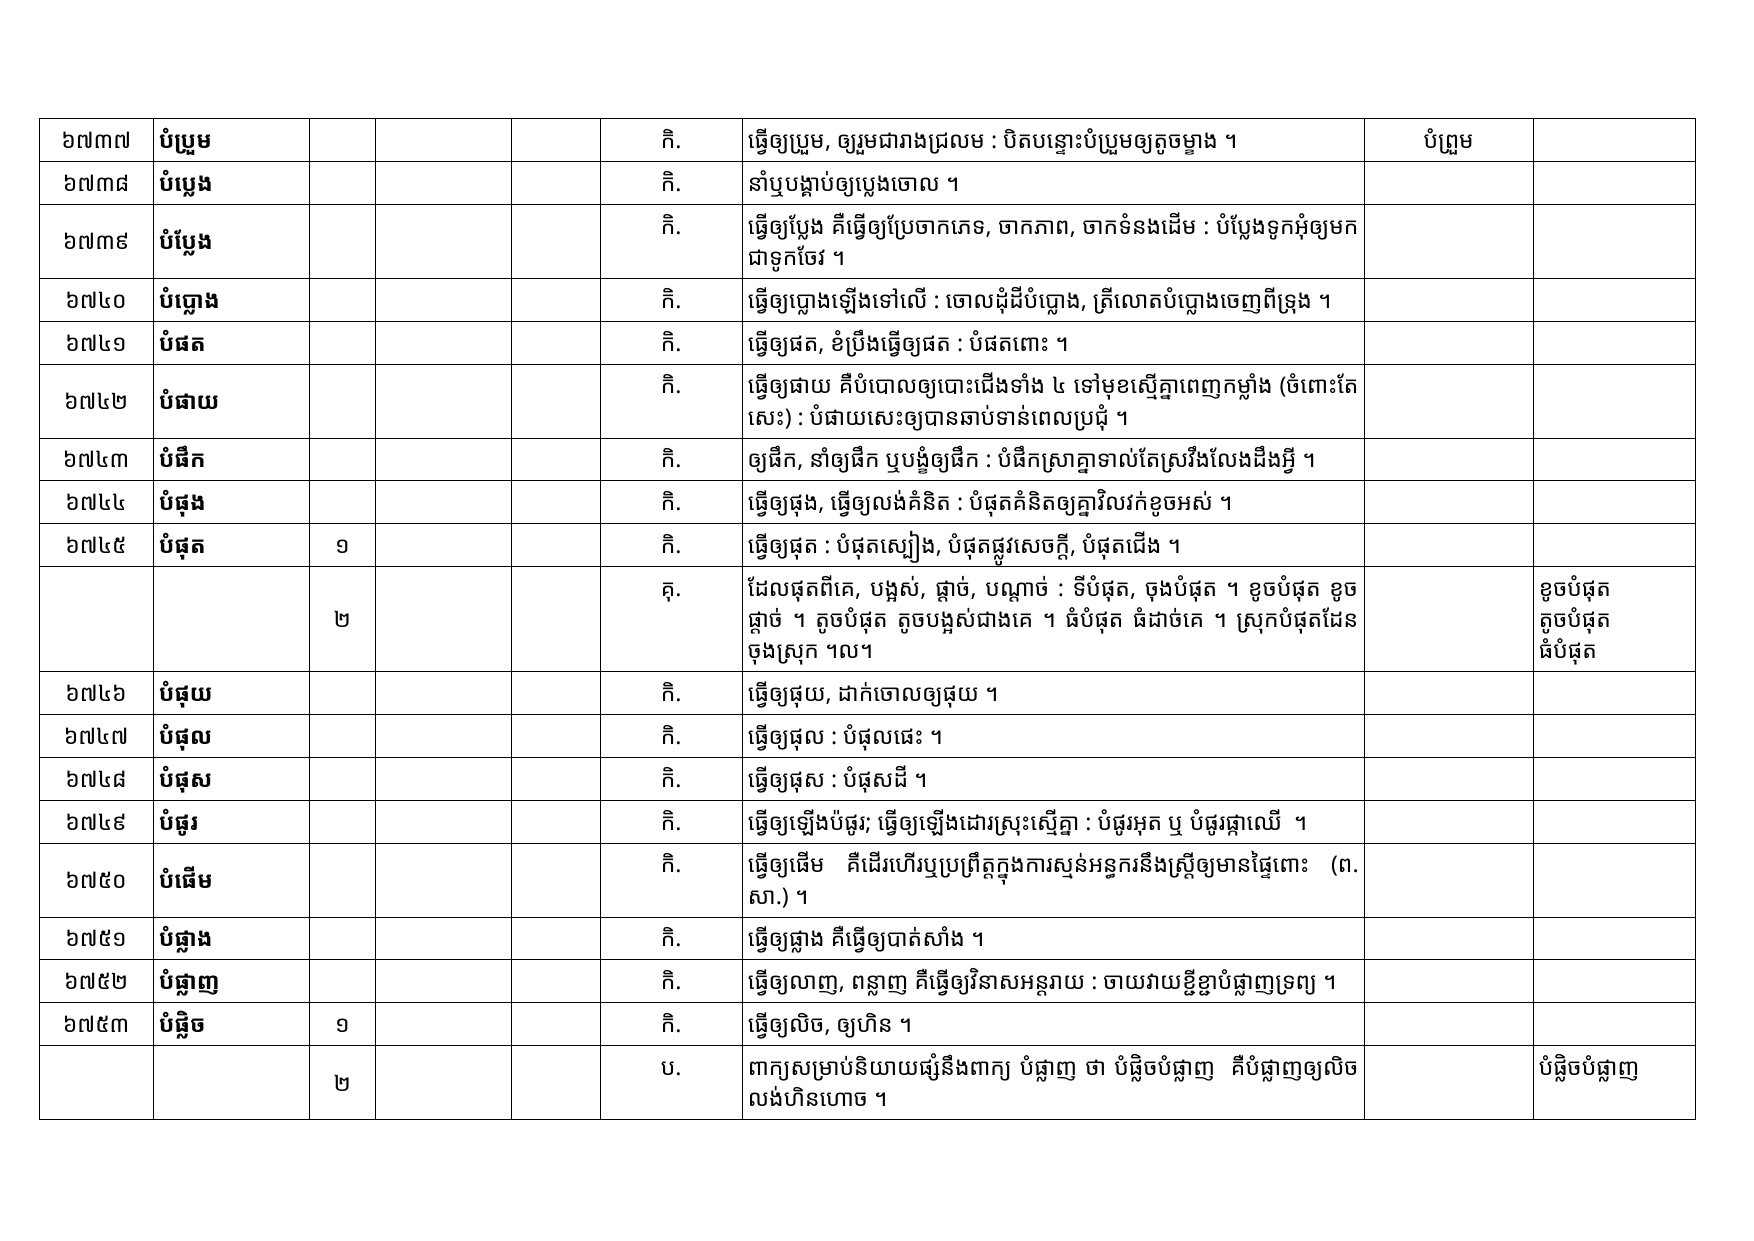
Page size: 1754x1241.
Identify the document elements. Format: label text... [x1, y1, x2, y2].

table_cell [512, 524, 600, 566]
table_cell បំផុយ [154, 672, 309, 714]
table_cell [1365, 162, 1533, 204]
table_cell [376, 801, 511, 842]
table_cell [310, 162, 375, 204]
table_cell ៦៧៤១ [40, 322, 153, 363]
table_cell [310, 918, 375, 959]
table_cell [376, 1003, 511, 1045]
table_cell [512, 672, 600, 714]
table_cell [1365, 918, 1533, 959]
table_cell [310, 715, 375, 757]
table_cell [154, 567, 309, 671]
table_cell [512, 439, 600, 480]
table_cell ធ្វើ​ឲ្យ​ប្លែង គឺ​ធ្វើ​ឲ្យ​ប្រែ​ចាក​ភេទ, ចាក​ភាព, ចាក​ទំនង​ដើម : បំប្លែង​ទូក​អុំ​ឲ្យ​មក​ជា​ទូក​ចែវ ។ [743, 205, 1364, 278]
table_cell ៦៧៤៤ [40, 481, 153, 523]
table_cell [1534, 279, 1695, 321]
table_cell ៦៧៥១ [40, 918, 153, 959]
table_cell [1534, 801, 1695, 842]
table_cell [1365, 279, 1533, 321]
table_cell គុ. [601, 567, 742, 671]
table_cell ៦៧៣៧ [40, 119, 153, 161]
table_cell ធ្វើ​ឲ្យ​ផើម គឺ​ដើរ​ហើរ​ឬ​ប្រព្រឹត្ត​ក្នុង​ការ​ស្មន់​អន្ធករ​នឹង​ស្ត្រី​ឲ្យ​មាន​ផ្ទៃ​ពោះ (ព. សា.) ។ [743, 844, 1364, 917]
table_cell ធ្វើ​ឲ្យ​ផ្លាង គឺ​ធ្វើ​ឲ្យ​បាត់​សាំង ។ [743, 918, 1364, 959]
table_cell [512, 205, 600, 278]
table_cell ៦៧៤០ [40, 279, 153, 321]
table_cell [512, 844, 600, 917]
table_cell ឲ្យ​ផឹក, នាំ​ឲ្យ​ផឹក ឬ​បង្ខំ​ឲ្យ​ផឹក : បំផឹក​ស្រា​គ្នា​ទាល់​តែ​ស្រវឹង​លែង​ដឹង​អ្វី ។ [743, 439, 1364, 480]
table_cell បំផ្លិច [154, 1003, 309, 1045]
table_cell [376, 279, 511, 321]
table_cell [512, 715, 600, 757]
table_cell [310, 844, 375, 917]
table_cell បំព្រួម [1365, 119, 1533, 161]
table_cell ៦៧៤៥ [40, 524, 153, 566]
table_cell ២ [310, 567, 375, 671]
table_cell [376, 1046, 511, 1119]
table_cell ដែល​ផុត​ពី​គេ, បង្អស់, ផ្ដាច់, បណ្ដាច់ : ទី​បំផុត, ចុង​បំផុត ។ ខូច​បំផុត ខូច​ផ្ដាច់ ។ តូច​បំផុត តូច​បង្អស់​ជាង​គេ ។ ធំ​បំផុត ធំ​ដាច់​គេ ។ ស្រុក​បំផុត​ដែន ចុង​ស្រុក ។ល។ [743, 567, 1364, 671]
table_cell បំផូរ [154, 801, 309, 842]
table_cell កិ. [601, 960, 742, 1002]
table_cell [1534, 844, 1695, 917]
table_cell ៦៧៣៩ [40, 205, 153, 278]
table_cell [1365, 672, 1533, 714]
table_cell ៦៧៤៨ [40, 758, 153, 800]
table_cell [1365, 439, 1533, 480]
table_cell បំផ្លិចបំផ្លាញ [1534, 1046, 1695, 1119]
table_cell [1534, 1003, 1695, 1045]
table_cell បំប្លោង [154, 279, 309, 321]
table_cell [376, 205, 511, 278]
table_cell [1365, 481, 1533, 523]
table_cell កិ. [601, 119, 742, 161]
table_cell [310, 322, 375, 363]
table_cell [1534, 918, 1695, 959]
table_cell បំផត [154, 322, 309, 363]
table_cell [1534, 758, 1695, 800]
table_cell កិ. [601, 481, 742, 523]
table_cell [154, 1046, 309, 1119]
table_cell ធ្វើ​ឲ្យ​ផុល : បំផុល​ផេះ ។ [743, 715, 1364, 757]
table_cell [512, 481, 600, 523]
table_cell ធ្វើ​ឲ្យ​លាញ, ពន្លាញ គឺ​ធ្វើ​ឲ្យ​វិនាស​អន្តរាយ : ចាយ​វាយ​ខ្ជីខ្ជា​បំផ្លាញ​ទ្រព្យ ។ [743, 960, 1364, 1002]
table_cell [376, 567, 511, 671]
table_cell កិ. [601, 844, 742, 917]
table_cell [40, 1046, 153, 1119]
table_cell [376, 365, 511, 437]
table_cell [1365, 758, 1533, 800]
table_cell [310, 205, 375, 278]
table_cell ធ្វើ​ឲ្យ​ផុស : បំផុស​ដី ។ [743, 758, 1364, 800]
table_cell បំផុត [154, 524, 309, 566]
table_cell [1534, 672, 1695, 714]
table_cell [310, 279, 375, 321]
table_cell កិ. [601, 715, 742, 757]
table_cell កិ. [601, 918, 742, 959]
table_cell ៦៧៤៣ [40, 439, 153, 480]
table_cell ធ្វើ​ឲ្យ​លិច, ឲ្យ​ហិន ។ [743, 1003, 1364, 1045]
table_cell [1365, 801, 1533, 842]
table_cell [1534, 439, 1695, 480]
table_cell [512, 758, 600, 800]
table_cell បំផ្លាង [154, 918, 309, 959]
table_cell ២ [310, 1046, 375, 1119]
table_cell បំផុស [154, 758, 309, 800]
table_cell ធ្វើ​ឲ្យ​ប្លោង​ឡើង​ទៅ​លើ : ចោល​ដុំ​ដី​បំប្លោង, ត្រី​លោត​បំប្លោង​ចេញ​ពី​ទ្រុង ។ [743, 279, 1364, 321]
table_cell កិ. [601, 279, 742, 321]
table_cell [1534, 322, 1695, 363]
table_cell បំផ្លាញ [154, 960, 309, 1002]
table_cell [376, 119, 511, 161]
table_cell [1534, 715, 1695, 757]
table_cell ពាក្យ​សម្រាប់​និយាយ​ផ្សំ​នឹង​ពាក្យ បំផ្លាញ ថា បំផ្លិចបំផ្លាញ គឺ​បំផ្លាញ​ឲ្យ​លិច​លង់​ហិន​ហោច ។ [743, 1046, 1364, 1119]
table_cell [376, 844, 511, 917]
table_cell កិ. [601, 1003, 742, 1045]
table_cell [376, 672, 511, 714]
table_cell ៦៧៥៣ [40, 1003, 153, 1045]
table_cell [1534, 481, 1695, 523]
table_cell [376, 162, 511, 204]
table_cell [376, 481, 511, 523]
table_cell កិ. [601, 162, 742, 204]
table_cell ៦៧៤៩ [40, 801, 153, 842]
table_cell [1534, 365, 1695, 437]
table_cell បំប្រួម [154, 119, 309, 161]
table_cell ៦៧៤៧ [40, 715, 153, 757]
table_cell [512, 279, 600, 321]
table_cell [1365, 1003, 1533, 1045]
table_cell ៦៧៣៨ [40, 162, 153, 204]
table_cell [512, 960, 600, 1002]
table_cell កិ. [601, 205, 742, 278]
table_cell [512, 162, 600, 204]
table_cell [376, 960, 511, 1002]
table_cell [376, 758, 511, 800]
table_cell កិ. [601, 524, 742, 566]
table_cell [310, 439, 375, 480]
table_cell [512, 567, 600, 671]
table_cell [512, 1003, 600, 1045]
table_cell បំផុល [154, 715, 309, 757]
table_cell ធ្វើ​ឲ្យ​ប្រួម, ឲ្យ​រួម​ជា​រាង​ជ្រលម : បិត​បន្ទោះ​បំប្រួម​ឲ្យ​តូច​ម្ខាង ។ [743, 119, 1364, 161]
table_cell ៦៧៤៦ [40, 672, 153, 714]
table_cell [1534, 205, 1695, 278]
table_cell [1365, 205, 1533, 278]
table_cell បំផាយ [154, 365, 309, 437]
table_cell [1534, 119, 1695, 161]
table_cell ធ្វើ​ឲ្យ​ផុង, ធ្វើ​ឲ្យ​លង់​គំនិត : បំផុត​គំនិត​ឲ្យ​គ្នា​វិល​វក់​ខូច​អស់ ។ [743, 481, 1364, 523]
table_cell [376, 524, 511, 566]
table_cell [1365, 322, 1533, 363]
table_cell ប. [601, 1046, 742, 1119]
table_cell ៦៧៥០ [40, 844, 153, 917]
table_cell កិ. [601, 439, 742, 480]
table_cell [310, 481, 375, 523]
table_cell ៦៧៤២ [40, 365, 153, 437]
table_cell [1365, 567, 1533, 671]
table_cell ធ្វើ​ឲ្យ​ផុត : បំផុត​ស្បៀង, បំផុត​ផ្លូវ​សេចក្ដី, បំផុត​ជើង ។ [743, 524, 1364, 566]
table_cell កិ. [601, 322, 742, 363]
table_cell [512, 1046, 600, 1119]
table_cell [512, 119, 600, 161]
table_cell [376, 918, 511, 959]
table_cell [1534, 960, 1695, 1002]
table_cell [376, 439, 511, 480]
table_cell [310, 672, 375, 714]
table_cell [1365, 1046, 1533, 1119]
table_cell ១ [310, 524, 375, 566]
table_cell កិ. [601, 672, 742, 714]
table_cell កិ. [601, 365, 742, 437]
table_cell [1365, 844, 1533, 917]
table_cell បំផឹក [154, 439, 309, 480]
table_cell បំប្លែង [154, 205, 309, 278]
table_cell [1365, 365, 1533, 437]
table_cell [512, 918, 600, 959]
table_cell [376, 715, 511, 757]
table_cell [1365, 715, 1533, 757]
table_cell ធ្វើ​ឲ្យ​ឡើង​ប៉ផូរ; ធ្វើ​ឲ្យ​ឡើង​ដោរ​ស្រុះ​ស្មើ​គ្នា : បំផូរ​អុត ឬ បំផូរ​ផ្កា​ឈើ ។ [743, 801, 1364, 842]
table_cell ខូច​បំផុត តូច​បំផុត ធំ​បំផុត [1534, 567, 1695, 671]
table_cell កិ. [601, 758, 742, 800]
table_cell [310, 758, 375, 800]
table_cell [40, 567, 153, 671]
table_cell [310, 365, 375, 437]
table_cell បំផើម [154, 844, 309, 917]
table_cell [512, 322, 600, 363]
table_cell [310, 801, 375, 842]
table_cell [310, 960, 375, 1002]
table_cell [1534, 162, 1695, 204]
table_cell [1365, 524, 1533, 566]
table_cell [310, 119, 375, 161]
table_cell [512, 801, 600, 842]
table_cell នាំ​ឬ​បង្គាប់​ឲ្យ​ប្លេង​ចោល ។ [743, 162, 1364, 204]
table_cell [512, 365, 600, 437]
table_cell កិ. [601, 801, 742, 842]
table_cell ធ្វើ​ឲ្យ​ផាយ គឺ​បំបោល​ឲ្យ​បោះ​ជើង​ទាំង ៤ ទៅ​មុខ​ស្មើ​គ្នា​ពេញ​កម្លាំង (ចំពោះ​តែ​សេះ) : បំផាយ​សេះ​ឲ្យ​បាន​ឆាប់​ទាន់​ពេល​ប្រជុំ ។ [743, 365, 1364, 437]
table_cell បំផុង [154, 481, 309, 523]
table_cell [376, 322, 511, 363]
table_cell ធ្វើ​ឲ្យ​ផុយ, ដាក់​ចោល​ឲ្យ​ផុយ ។ [743, 672, 1364, 714]
table_cell ៦៧៥២ [40, 960, 153, 1002]
table_cell [1365, 960, 1533, 1002]
table_cell បំប្លេង [154, 162, 309, 204]
table_cell [1534, 524, 1695, 566]
table_cell ១ [310, 1003, 375, 1045]
table_cell ធ្វើ​ឲ្យ​ផត, ខំ​ប្រឹង​ធ្វើ​ឲ្យ​ផត : បំផត​ពោះ ។ [743, 322, 1364, 363]
